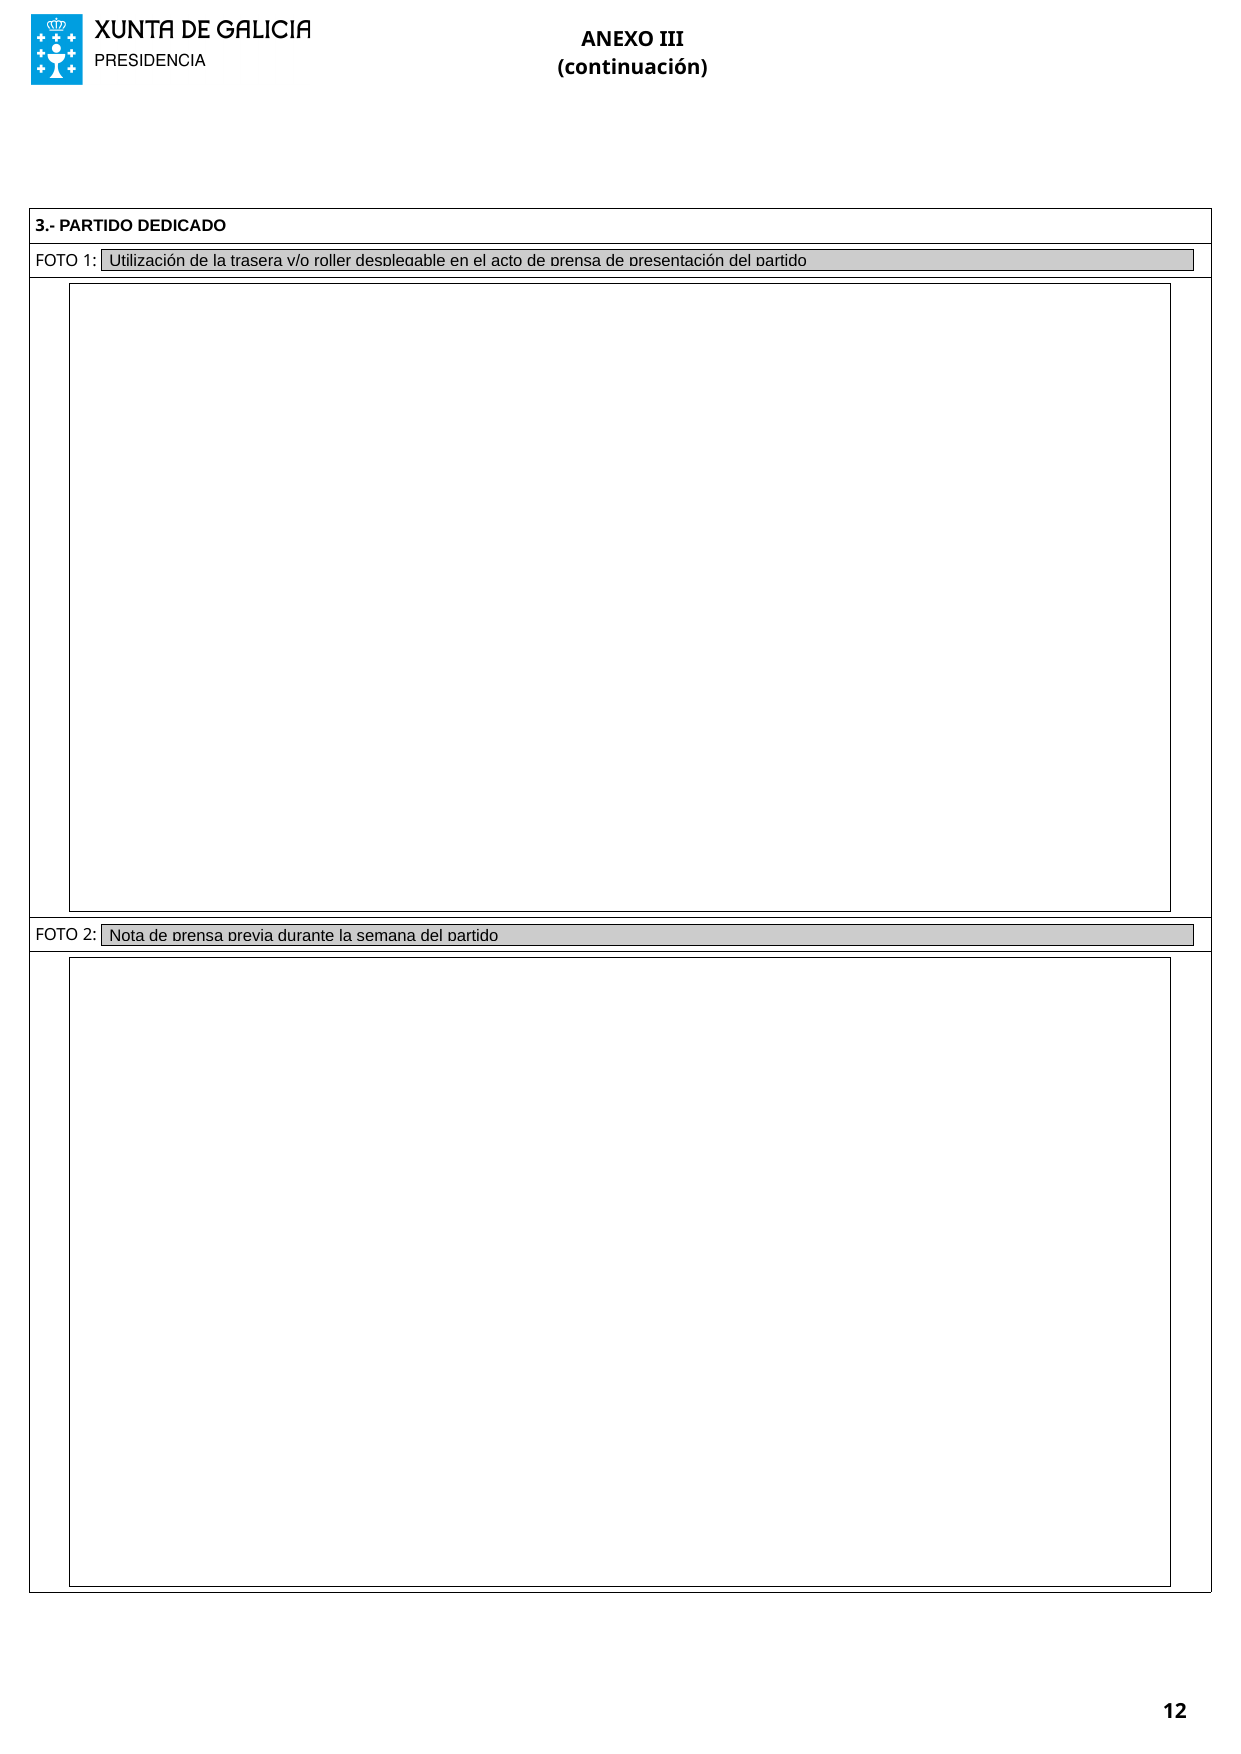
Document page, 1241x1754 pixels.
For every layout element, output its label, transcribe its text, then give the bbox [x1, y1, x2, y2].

picture [68, 65, 75, 72]
picture [38, 34, 45, 41]
picture [83, 14, 311, 85]
table_header 3.- PARTIDO DEDICADO [30, 209, 1211, 242]
picture [68, 50, 75, 57]
table_cell FOTO 2: [30, 918, 1211, 951]
picture [68, 34, 75, 41]
picture [53, 45, 60, 52]
table_cell [30, 952, 1211, 1592]
picture [38, 50, 44, 57]
picture [38, 65, 45, 72]
picture [53, 34, 60, 41]
table_cell FOTO 1: [30, 244, 1211, 277]
table_cell [30, 278, 1211, 917]
picture [48, 55, 64, 77]
